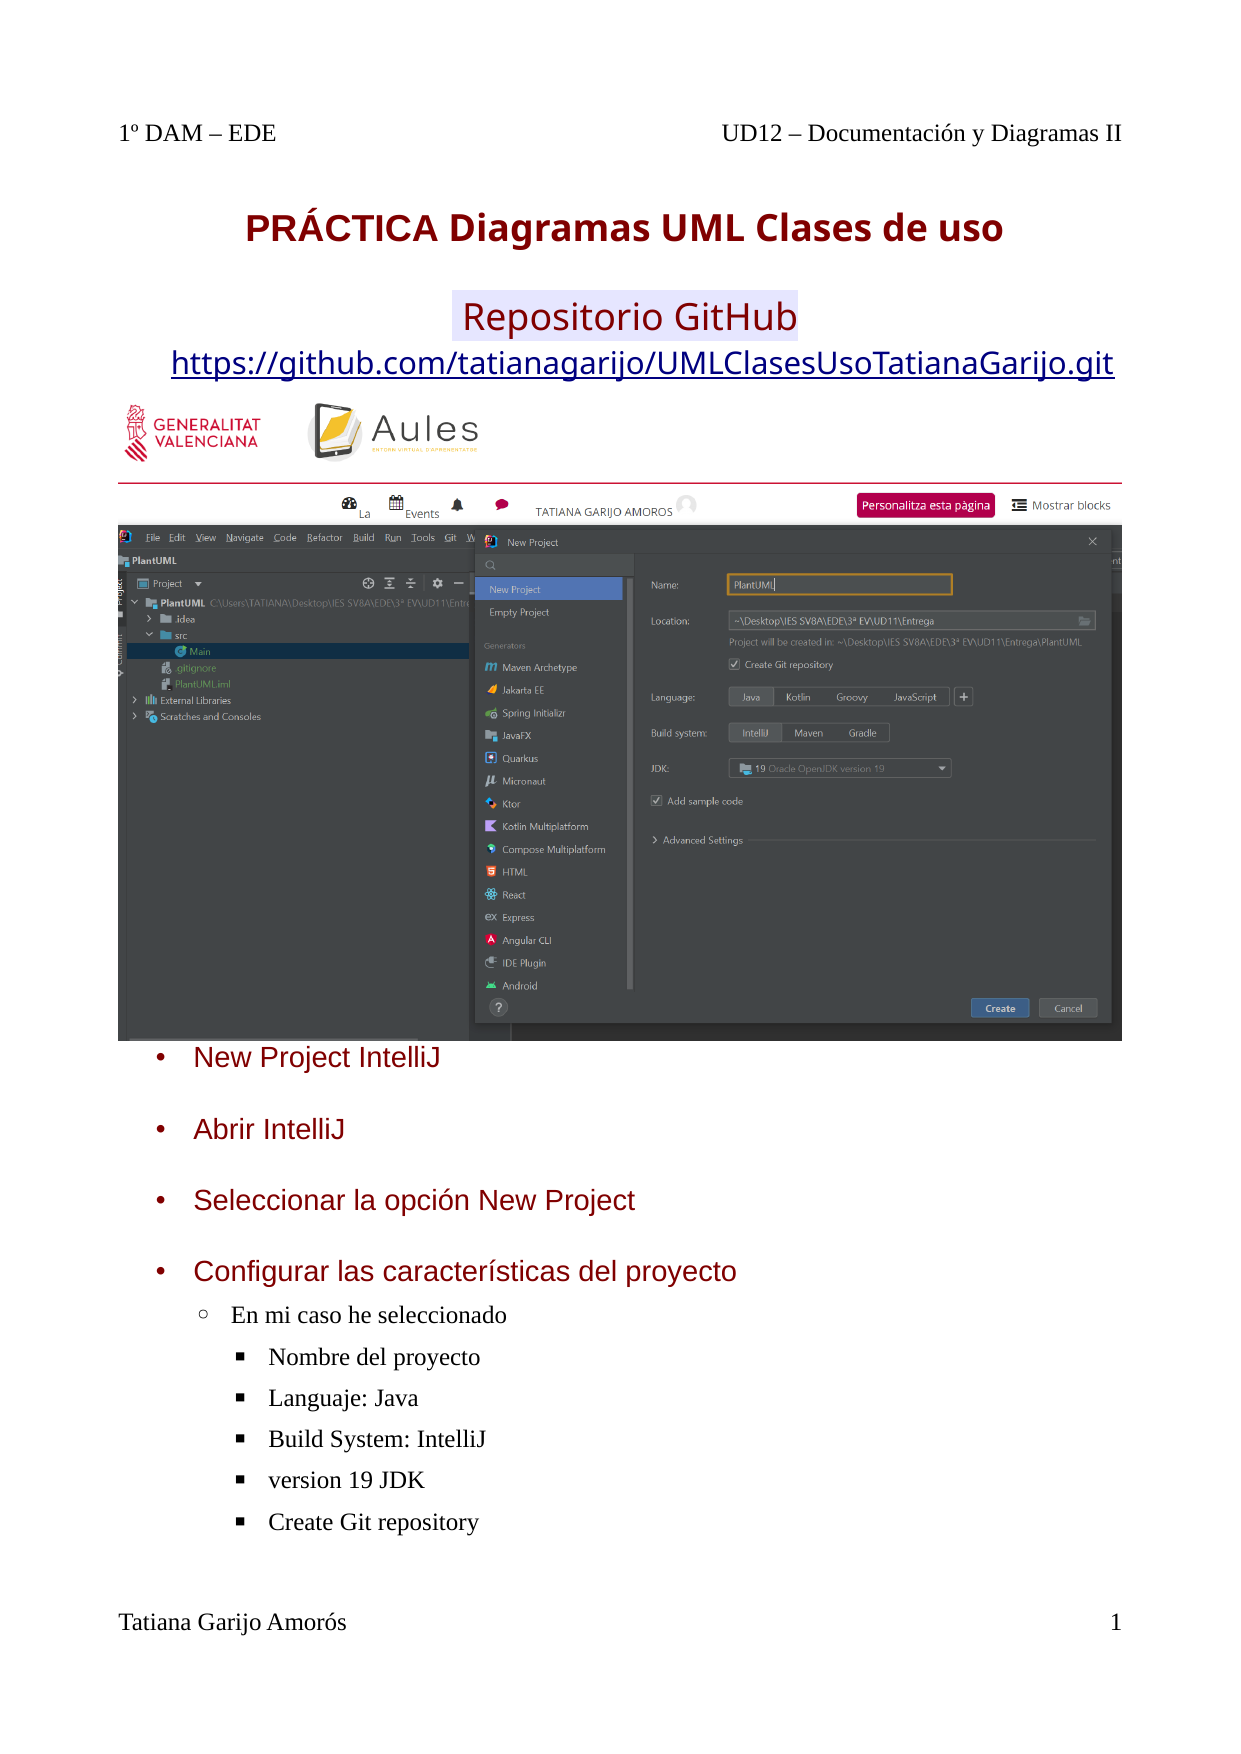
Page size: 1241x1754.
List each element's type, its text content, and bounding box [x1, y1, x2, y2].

subtitle PRÁCTICA Diagramas UML Clases de uso [118, 201, 1122, 252]
list En mi caso he seleccionado [193, 1301, 1122, 1329]
subtitle Create Git repository [231, 1507, 1122, 1536]
list version 19 JDK [231, 1466, 1122, 1494]
subtitle Seleccionar la opción New Project [156, 1183, 1122, 1217]
subtitle Configurar las características del proyecto [156, 1254, 1122, 1288]
list Build System: IntelliJ [231, 1424, 1122, 1453]
subtitle New Project IntelliJ [156, 1041, 1122, 1074]
list Languaje: Java [231, 1383, 1122, 1412]
subtitle Abrir IntelliJ [156, 1112, 1122, 1146]
subtitle Repositorio GitHub https://github.com/tatianagarijo/UMLClasesUsoTatianaGarijo.git [118, 290, 1122, 383]
list Nombre del proyecto [231, 1342, 1122, 1371]
picture [118, 396, 1122, 1041]
